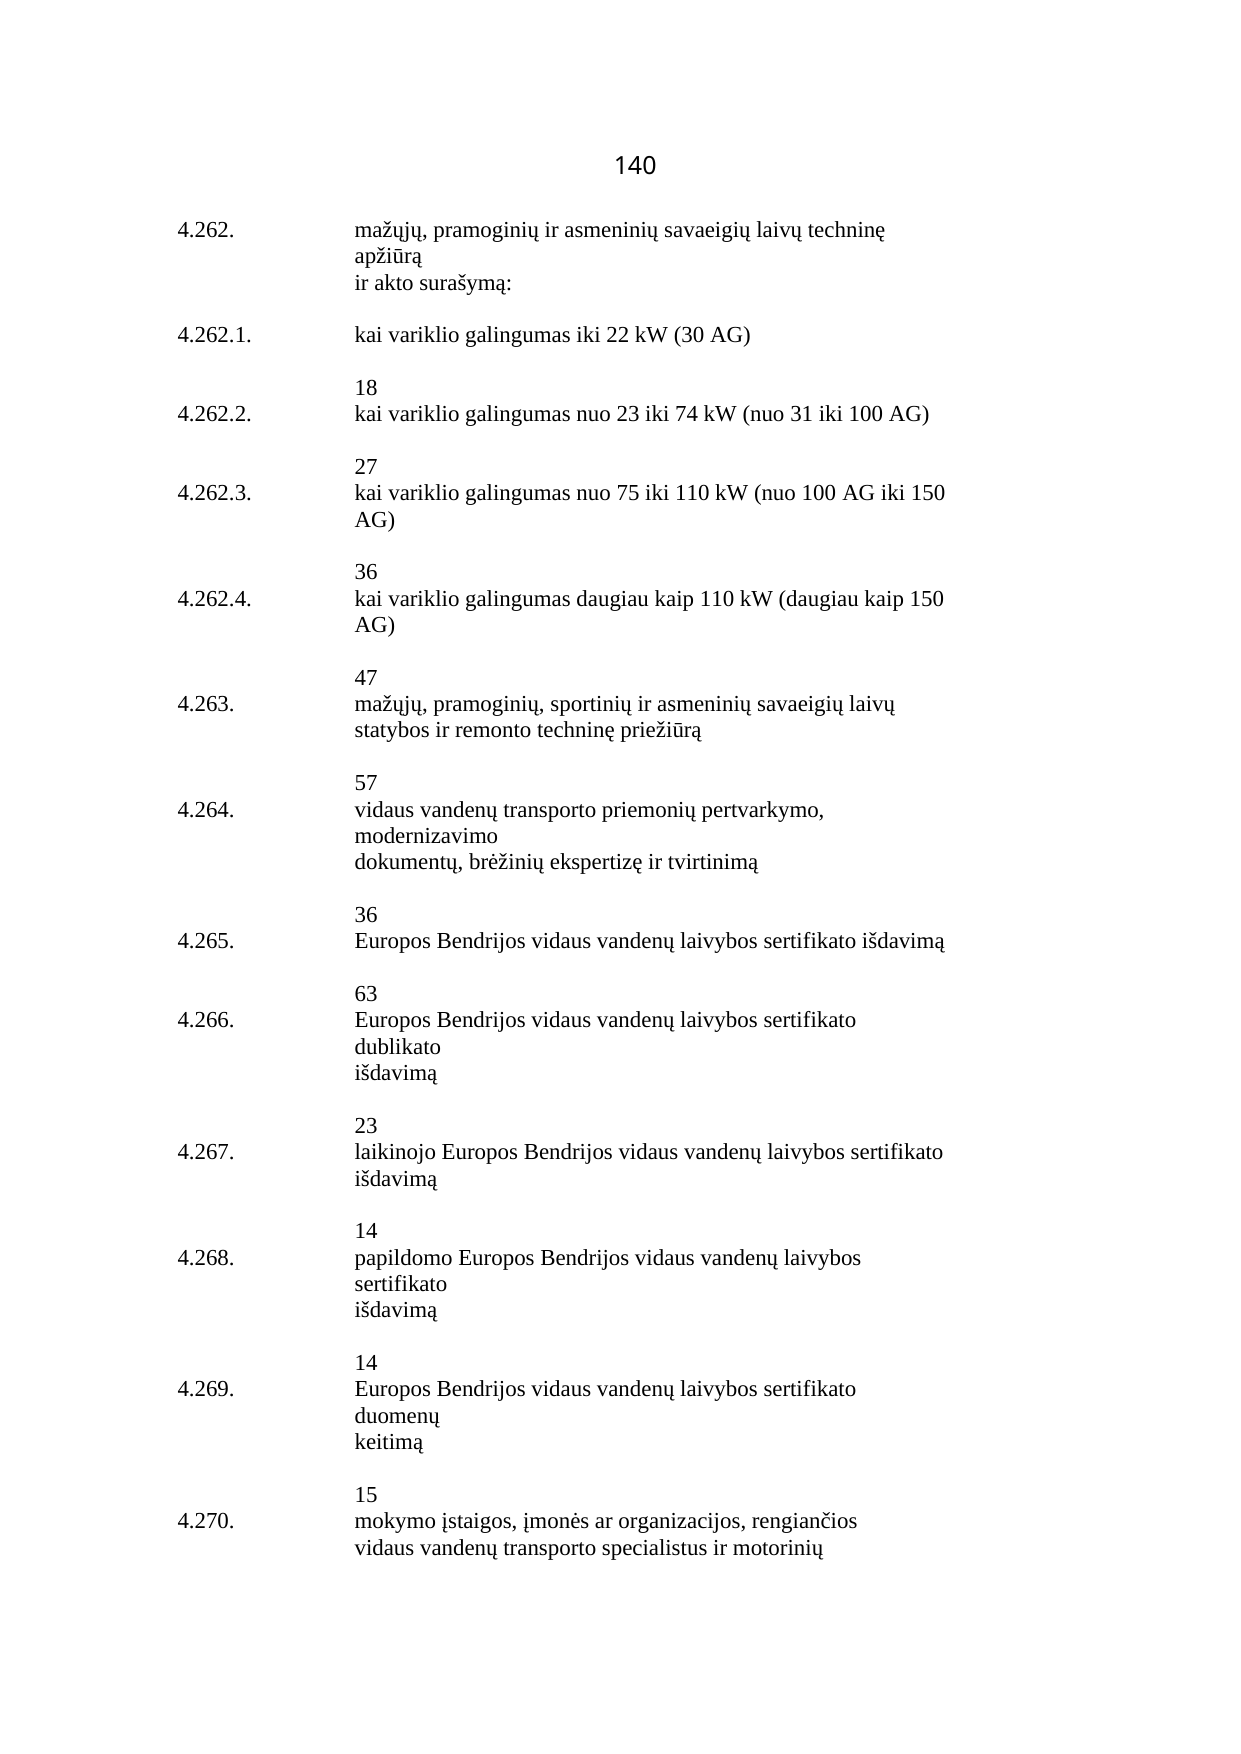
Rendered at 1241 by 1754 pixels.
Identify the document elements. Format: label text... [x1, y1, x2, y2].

text 4.270. mokymo įstaigos, įmonės ar organizacijos, rengiančios [177, 1507, 886, 1533]
text statybos ir remonto techninę priežiūrą 57 [354, 717, 945, 796]
text 4.269. Europos Bendrijos vidaus vandenų laivybos sertifikato duomenų [177, 1375, 945, 1428]
text 4.268. papildomo Europos Bendrijos vidaus vandenų laivybos sertifikato [177, 1244, 945, 1296]
text 4.262.2. kai variklio galingumas nuo 23 iki 74 kW (nuo 31 iki 100 AG) 27 [177, 400, 945, 479]
text išdavimą 14 [354, 1296, 945, 1375]
text AG) 47 [354, 611, 945, 690]
text 4.262.3. kai variklio galingumas nuo 75 iki 110 kW (nuo 100 AG iki 150 [177, 479, 945, 506]
text 4.262.4. kai variklio galingumas daugiau kaip 110 kW (daugiau kaip 150 [177, 585, 945, 611]
text 4.263. mažųjų, pramoginių, sportinių ir asmeninių savaeigių laivų [177, 690, 945, 717]
text ir akto surašymą: [354, 268, 945, 321]
text 4.266. Europos Bendrijos vidaus vandenų laivybos sertifikato dublikato [177, 1006, 945, 1059]
text keitimą 15 [354, 1428, 945, 1507]
text 4.262. mažųjų, pramoginių ir asmeninių savaeigių laivų techninę apžiūrą [177, 216, 945, 268]
text išdavimą 23 [354, 1059, 945, 1138]
text išdavimą 14 [354, 1164, 945, 1244]
text 4.267. laikinojo Europos Bendrijos vidaus vandenų laivybos sertifikato [177, 1138, 945, 1164]
text AG) 36 [354, 506, 945, 585]
text 4.265. Europos Bendrijos vidaus vandenų laivybos sertifikato išdavimą 63 [177, 927, 945, 1006]
text 4.262.1. kai variklio galingumas iki 22 kW (30 AG) 18 [177, 321, 945, 400]
text vidaus vandenų transporto specialistus ir motorinių [354, 1533, 886, 1560]
text 4.264. vidaus vandenų transporto priemonių pertvarkymo, modernizavimo [177, 796, 945, 848]
text dokumentų, brėžinių ekspertizę ir tvirtinimą 36 [354, 848, 945, 927]
